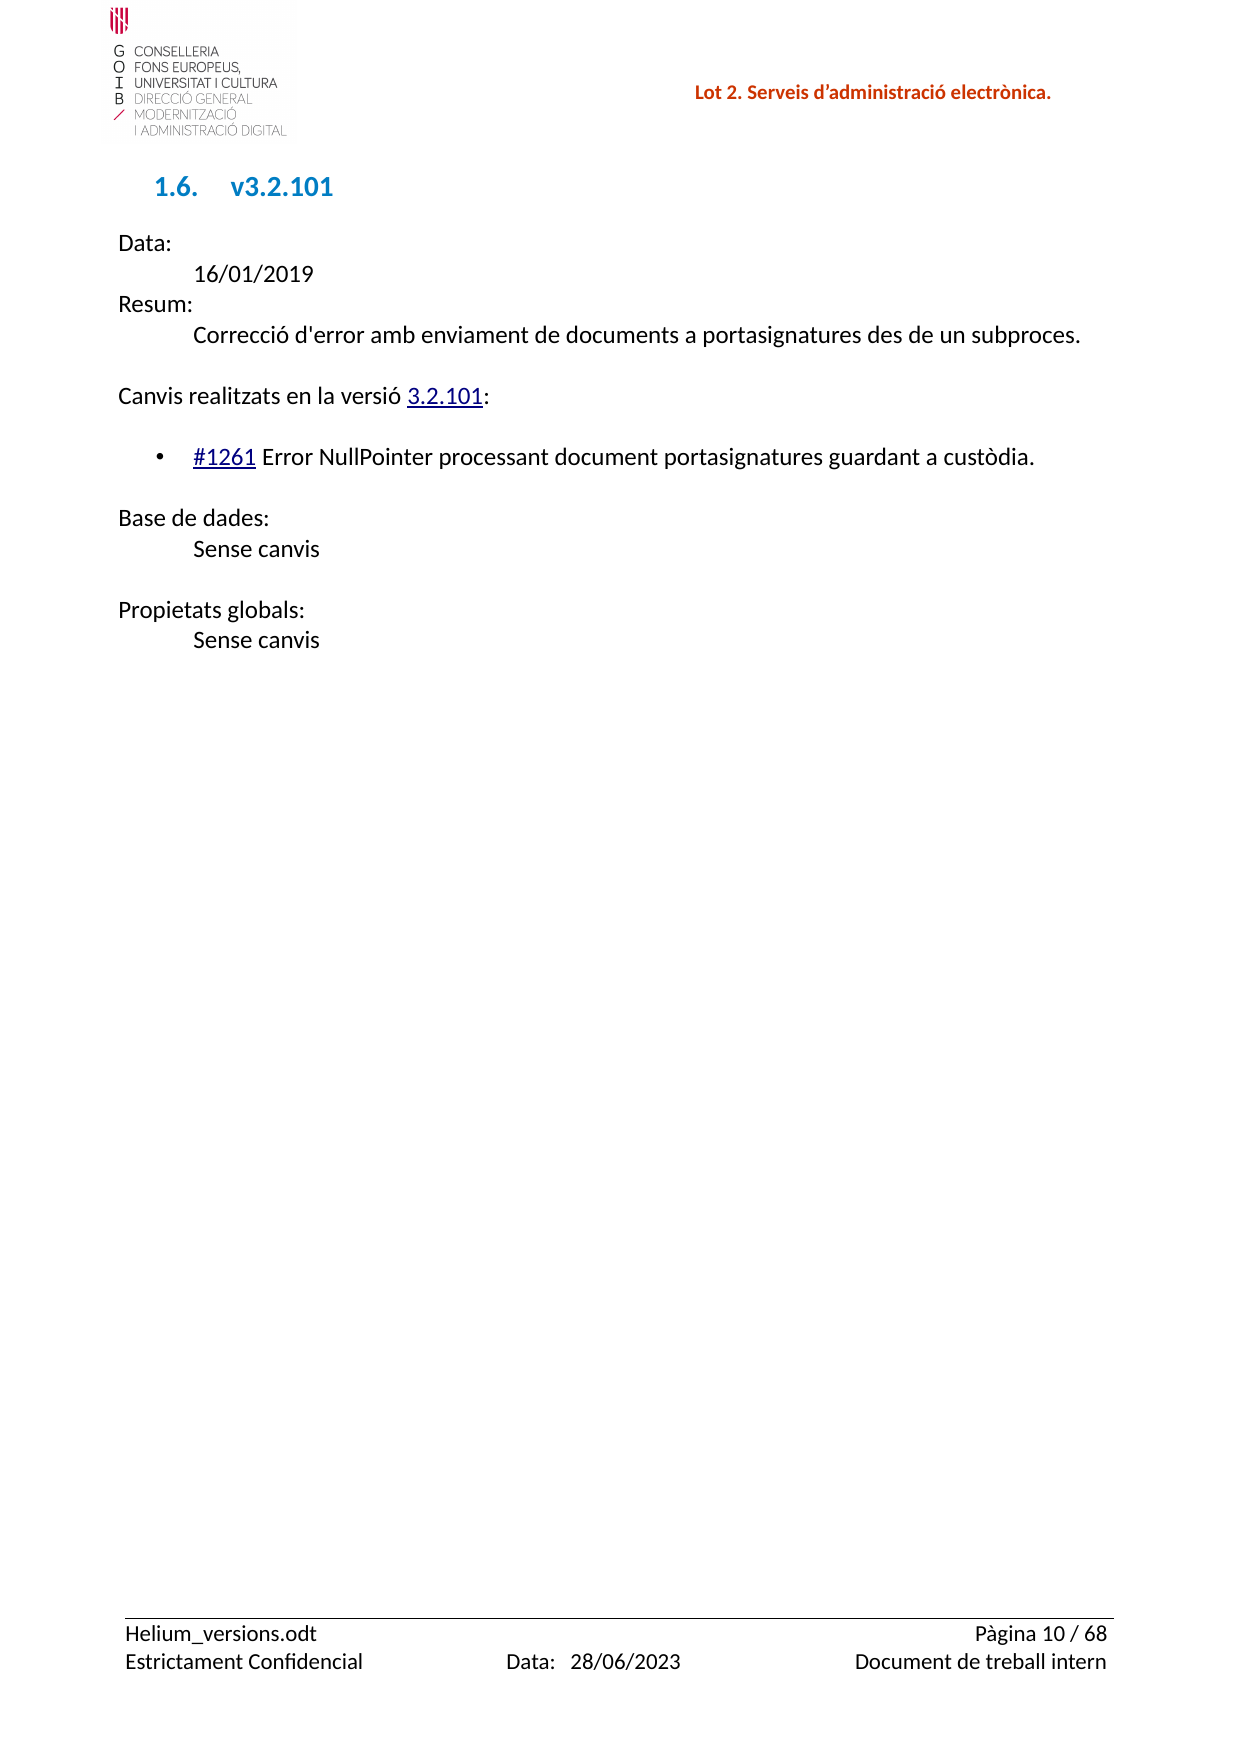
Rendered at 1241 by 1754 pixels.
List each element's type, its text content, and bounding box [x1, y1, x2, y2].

text Data: [118, 228, 1122, 258]
text 16/01/2019 [118, 258, 1122, 289]
text Sense canvis [118, 624, 1122, 655]
list #1261 Error NullPointer processant document portasignatures guardant a custòdia. [156, 441, 1122, 472]
text Propietats globals: [118, 594, 1122, 624]
text Sense canvis [118, 533, 1122, 563]
picture [100, 0, 297, 144]
text Base de dades: [118, 502, 1122, 533]
text Correcció d'error amb enviament de documents a portasignatures des de un subproces. [118, 319, 1122, 350]
text Canvis realitzats en la versió 3.2.101: [118, 380, 1122, 411]
text Resum: [118, 289, 1122, 319]
subtitle v3.2.101 [153, 168, 1122, 204]
